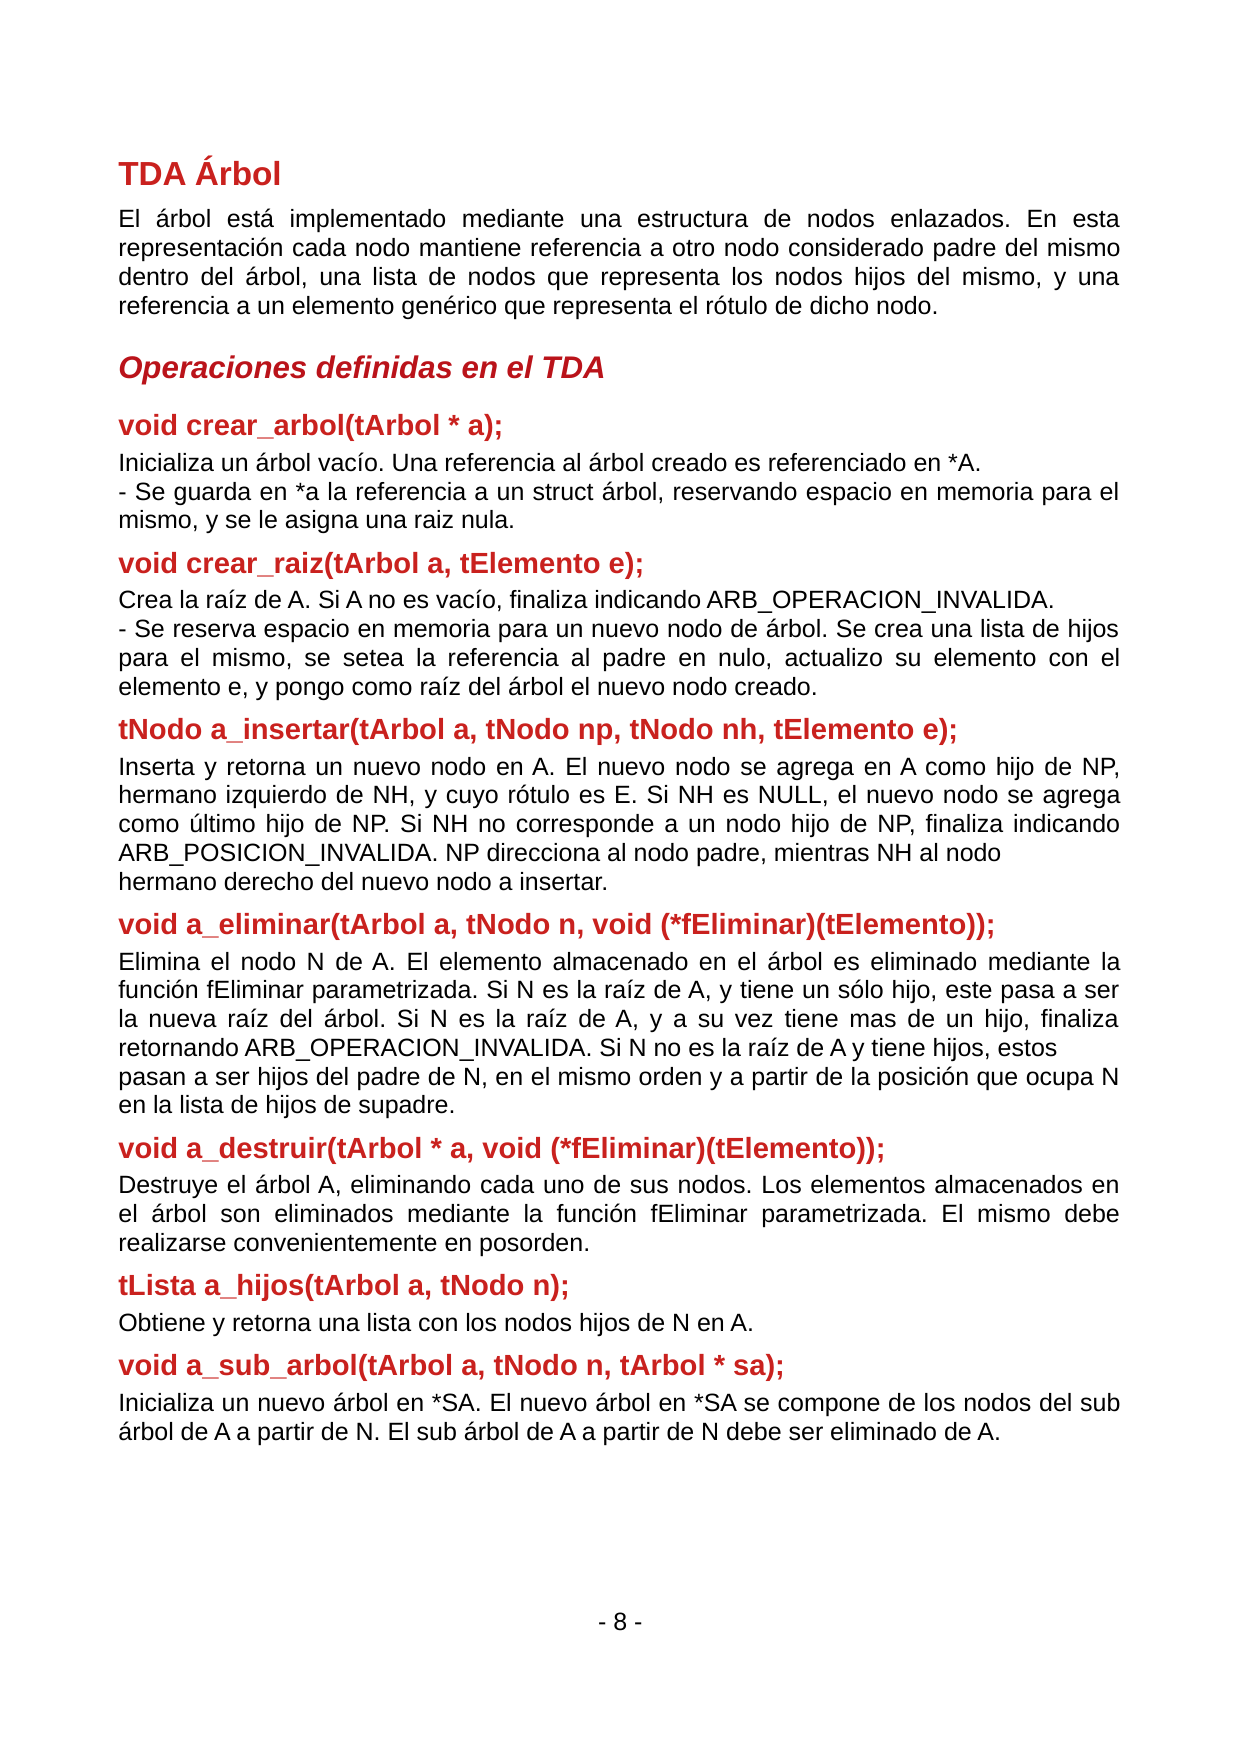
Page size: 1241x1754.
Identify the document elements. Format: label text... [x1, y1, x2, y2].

text Destruye el árbol A, eliminando cada uno de sus nodos. Los elementos almacenados en el árbol son eliminados mediante la función fEliminar parametrizada. El mismo debe realizarse convenientemente en posorden. [118, 1170, 1122, 1257]
text Inicializa un árbol vacío. Una referencia al árbol creado es referenciado en *A. [118, 448, 1122, 477]
text Obtiene y retorna una lista con los nodos hijos de N en A. [118, 1308, 1122, 1337]
subtitle void a_eliminar(tArbol a, tNodo n, void (*fEliminar)(tElemento)); [118, 907, 1122, 941]
subtitle void crear_arbol(tArbol * a); [118, 408, 1122, 442]
text - Se guarda en *a la referencia a un struct árbol, reservando espacio en memoria para el mismo, y se le asigna una raiz nula. [118, 477, 1122, 534]
subtitle void a_sub_arbol(tArbol a, tNodo n, tArbol * sa); [118, 1348, 1122, 1382]
subtitle TDA Árbol [118, 153, 1122, 192]
text hermano derecho del nuevo nodo a insertar. [118, 867, 1122, 895]
text Crea la raíz de A. Si A no es vacío, finaliza indicando ARB_OPERACION_INVALIDA. [118, 585, 1122, 614]
subtitle void a_destruir(tArbol * a, void (*fEliminar)(tElemento)); [118, 1131, 1122, 1164]
text Inserta y retorna un nuevo nodo en A. El nuevo nodo se agrega en A como hijo de NP, hermano izquierdo de NH, y cuyo rótulo es E. Si NH es NULL, el nuevo nodo se agrega como último hijo de NP. Si NH no corresponde a un nodo hijo de NP, finaliza indicando ARB_POSICION_INVALIDA. NP direcciona al nodo padre, mientras NH al nodo [118, 752, 1122, 867]
text Elimina el nodo N de A. El elemento almacenado en el árbol es eliminado mediante la función fEliminar parametrizada. Si N es la raíz de A, y tiene un sólo hijo, este pasa a ser la nueva raíz del árbol. Si N es la raíz de A, y a su vez tiene mas de un hijo, finaliza retornando ARB_OPERACION_INVALIDA. Si N no es la raíz de A y tiene hijos, estos [118, 947, 1122, 1062]
text pasan a ser hijos del padre de N, en el mismo orden y a partir de la posición que ocupa N en la lista de hijos de supadre. [118, 1062, 1122, 1119]
text - Se reserva espacio en memoria para un nuevo nodo de árbol. Se crea una lista de hijos para el mismo, se setea la referencia al padre en nulo, actualizo su elemento con el elemento e, y pongo como raíz del árbol el nuevo nodo creado. [118, 614, 1122, 700]
subtitle tLista a_hijos(tArbol a, tNodo n); [118, 1268, 1122, 1302]
text El árbol está implementado mediante una estructura de nodos enlazados. En esta representación cada nodo mantiene referencia a otro nodo considerado padre del mismo dentro del árbol, una lista de nodos que representa los nodos hijos del mismo, y una referencia a un elemento genérico que representa el rótulo de dicho nodo. [118, 204, 1122, 319]
text Inicializa un nuevo árbol en *SA. El nuevo árbol en *SA se compone de los nodos del sub árbol de A a partir de N. El sub árbol de A a partir de N debe ser eliminado de A. [118, 1388, 1122, 1445]
subtitle Operaciones definidas en el TDA [118, 349, 1122, 385]
subtitle tNodo a_insertar(tArbol a, tNodo np, tNodo nh, tElemento e); [118, 712, 1122, 746]
subtitle void crear_raiz(tArbol a, tElemento e); [118, 546, 1122, 579]
